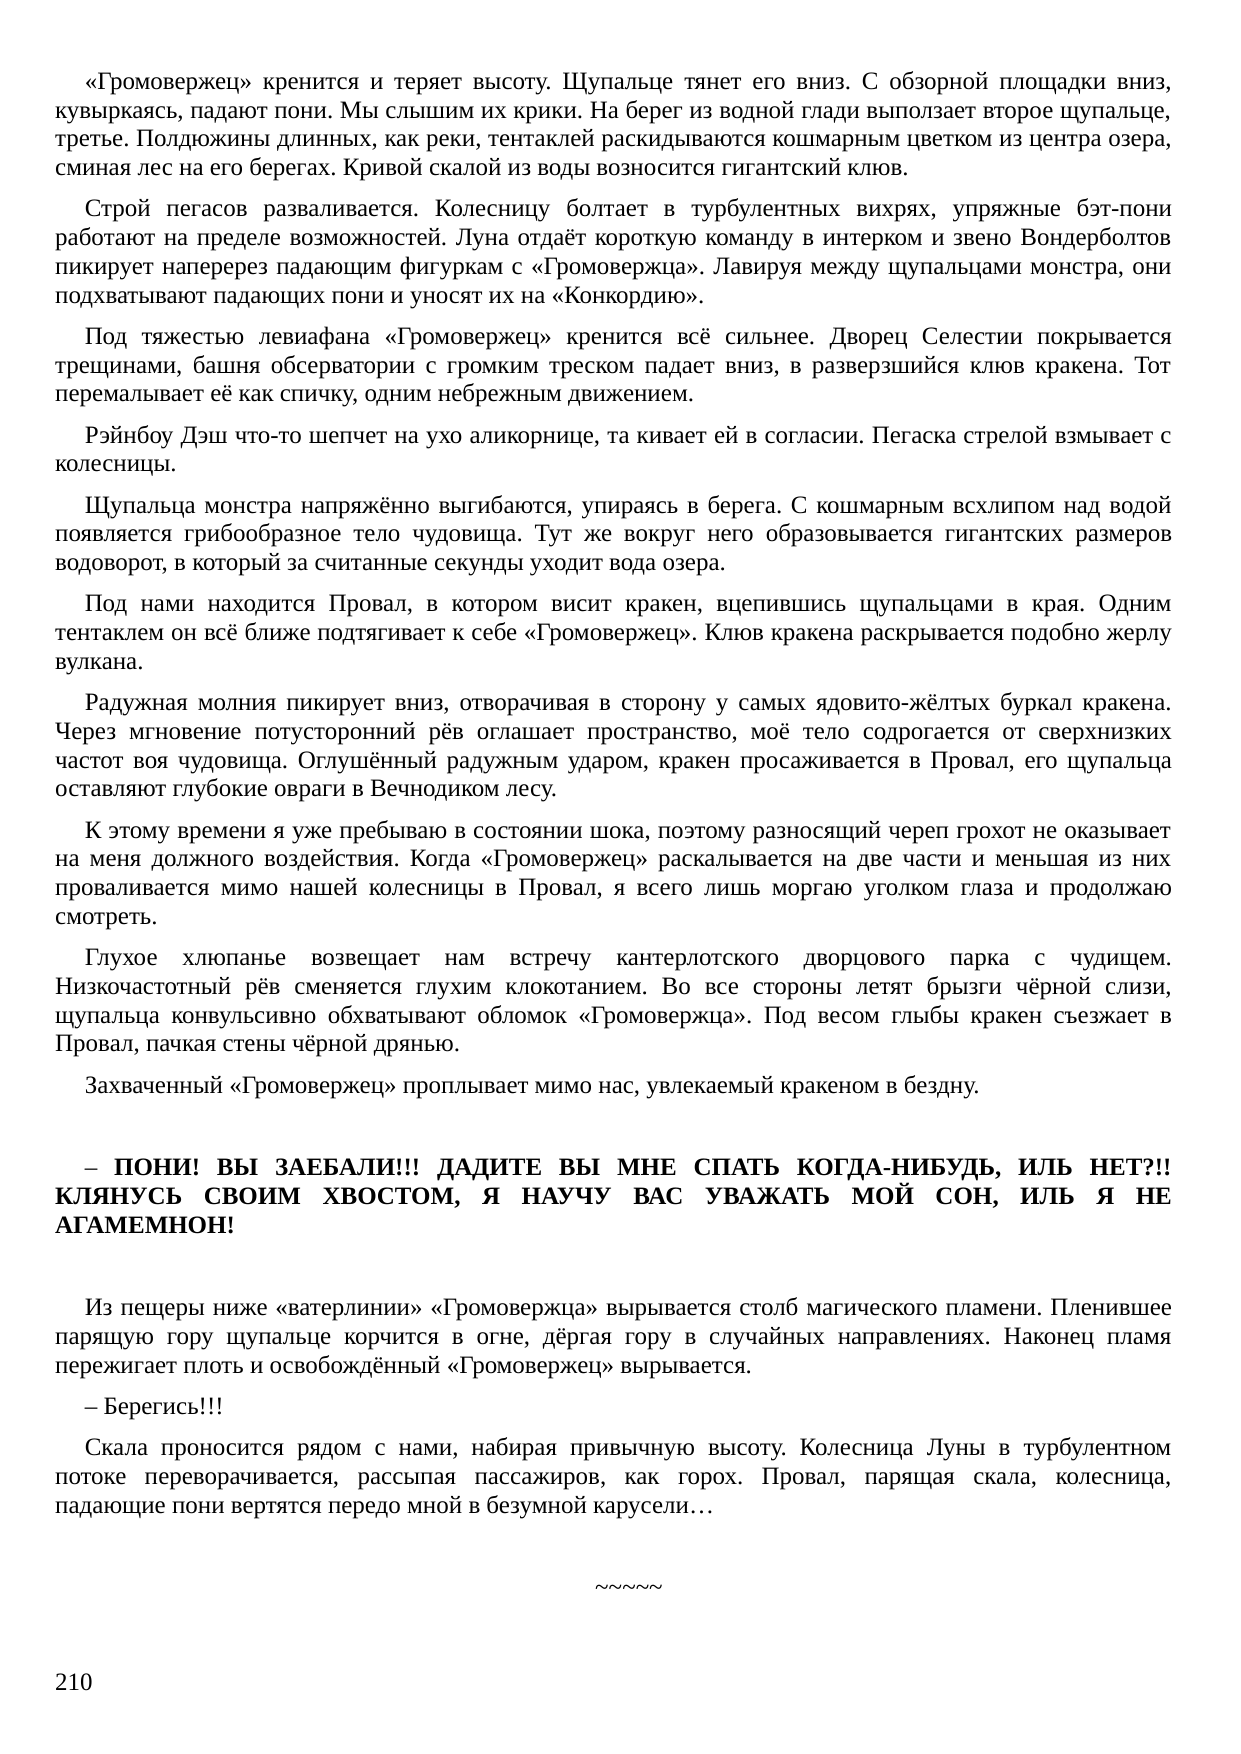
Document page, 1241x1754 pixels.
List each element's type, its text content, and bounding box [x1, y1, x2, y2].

text Скала проносится рядом с нами, набирая привычную высоту. Колесница Луны в турбулентном потоке переворачивается, рассыпая пассажиров, как горох. Провал, парящая скала, колесница, падающие пони вертятся передо мной в безумной карусели… [55, 1432, 1173, 1518]
text – Берегись!!! [55, 1391, 1173, 1420]
text Из пещеры ниже «ватерлинии» «Громовержца» вырывается столб магического пламени. Пленившее парящую гору щупальце корчится в огне, дёргая гору в случайных направлениях. Наконец пламя пережигает плоть и освобождённый «Громовержец» вырывается. [55, 1292, 1173, 1378]
text Строй пегасов разваливается. Колесницу болтает в турбулентных вихрях, упряжные бэт-пони работают на пределе возможностей. Луна отдаёт короткую команду в интерком и звено Вондерболтов пикирует наперерез падающим фигуркам с «Громовержца». Лавируя между щупальцами монстра, они подхватывают падающих пони и уносят их на «Конкордию». [55, 193, 1173, 308]
text ~~~~~ [55, 1572, 1173, 1601]
text Захваченный «Громовержец» проплывает мимо нас, увлекаемый кракеном в бездну. [55, 1070, 1173, 1098]
text Под тяжестью левиафана «Громовержец» кренится всё сильнее. Дворец Селестии покрывается трещинами, башня обсерватории с громким треском падает вниз, в разверзшийся клюв кракена. Тот перемалывает её как спичку, одним небрежным движением. [55, 321, 1173, 407]
text К этому времени я уже пребываю в состоянии шока, поэтому разносящий череп грохот не оказывает на меня должного воздействия. Когда «Громовержец» раскалывается на две части и меньшая из них проваливается мимо нашей колесницы в Провал, я всего лишь моргаю уголком глаза и продолжаю смотреть. [55, 815, 1173, 930]
text Щупальца монстра напряжённо выгибаются, упираясь в берега. С кошмарным всхлипом над водой появляется грибообразное тело чудовища. Тут же вокруг него образовывается гигантских размеров водоворот, в который за считанные секунды уходит вода озера. [55, 490, 1173, 576]
text Глухое хлюпанье возвещает нам встречу кантерлотского дворцового парка с чудищем. Низкочастотный рёв сменяется глухим клокотанием. Во все стороны летят брызги чёрной слизи, щупальца конвульсивно обхватывают обломок «Громовержца». Под весом глыбы кракен съезжает в Провал, пачкая стены чёрной дрянью. [55, 942, 1173, 1057]
text Радужная молния пикирует вниз, отворачивая в сторону у самых ядовито-жёлтых буркал кракена. Через мгновение потусторонний рёв оглашает пространство, моё тело содрогается от сверхнизких частот воя чудовища. Оглушённый радужным ударом, кракен просаживается в Провал, его щупальца оставляют глубокие овраги в Вечнодиком лесу. [55, 687, 1173, 802]
text «Громовержец» кренится и теряет высоту. Щупальце тянет его вниз. С обзорной площадки вниз, кувыркаясь, падают пони. Мы слышим их крики. На берег из водной глади выползает второе щупальце, третье. Полдюжины длинных, как реки, тентаклей раскидываются кошмарным цветком из центра озера, сминая лес на его берегах. Кривой скалой из воды возносится гигантский клюв. [55, 66, 1173, 181]
text – ПОНИ! ВЫ ЗАЕБАЛИ!!! ДАДИТЕ ВЫ МНЕ СПАТЬ КОГДА-НИБУДЬ, ИЛЬ НЕТ?!! КЛЯНУСЬ СВОИМ ХВОСТОМ, Я НАУЧУ ВАС УВАЖАТЬ МОЙ СОН, ИЛЬ Я НЕ АГАМЕМНОН! [55, 1152, 1173, 1238]
text Рэйнбоу Дэш что-то шепчет на ухо аликорнице, та кивает ей в согласии. Пегаска стрелой взмывает с колесницы. [55, 420, 1173, 477]
text Под нами находится Провал, в котором висит кракен, вцепившись щупальцами в края. Одним тентаклем он всё ближе подтягивает к себе «Громовержец». Клюв кракена раскрывается подобно жерлу вулкана. [55, 588, 1173, 675]
